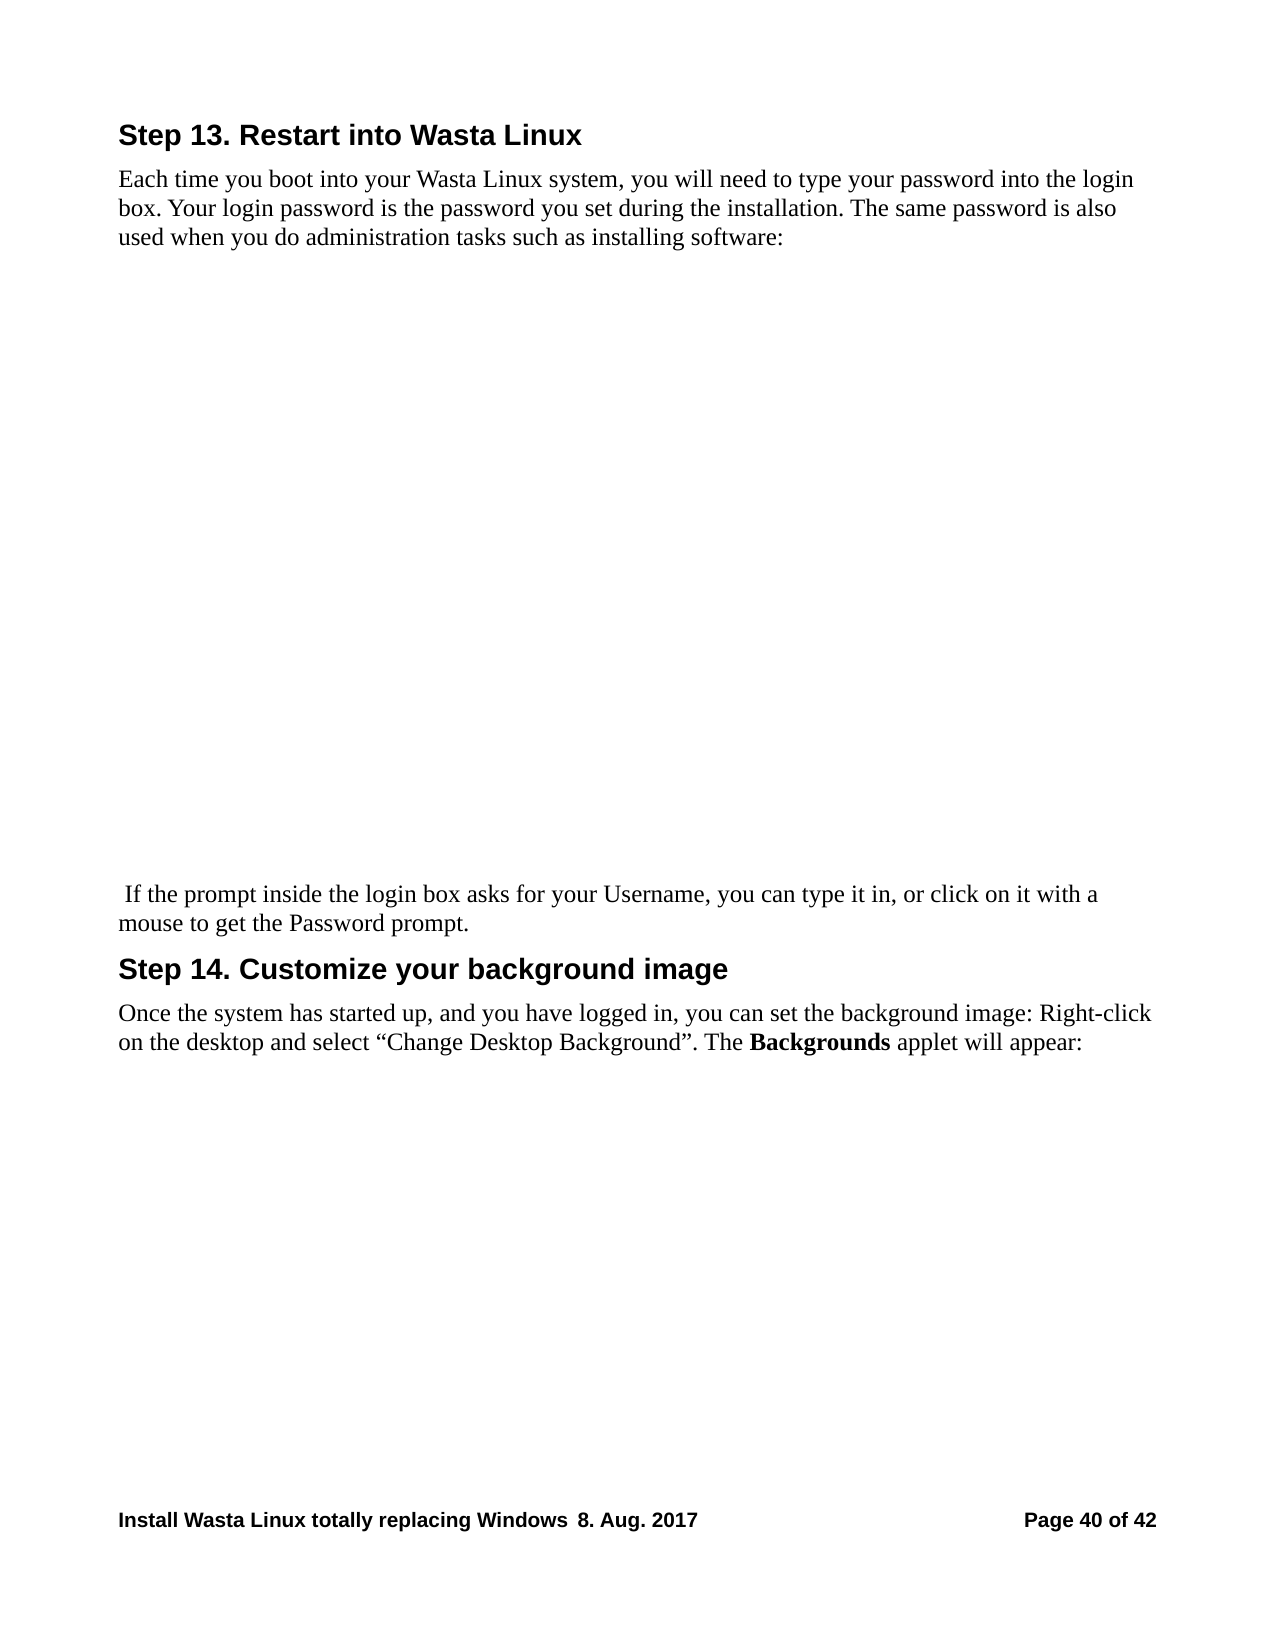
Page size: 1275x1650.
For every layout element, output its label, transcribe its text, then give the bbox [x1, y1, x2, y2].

text If the prompt inside the login box asks for your Username, you can type it in, or click on it with a mouse to get the Password prompt. [118, 879, 1157, 937]
text Each time you boot into your Wasta Linux system, you will need to type your password into the login box. Your login password is the password you set during the installation. The same password is also used when you do administration tasks such as installing software: [118, 164, 1157, 251]
subtitle Step 14. Customize your background image [118, 952, 1157, 985]
subtitle Step 13. Restart into Wasta Linux [118, 118, 1157, 152]
text Once the system has started up, and you have logged in, you can set the background image: Right-click on the desktop and select “Change Desktop Background”. The Backgrounds applet will appear: [118, 998, 1157, 1055]
